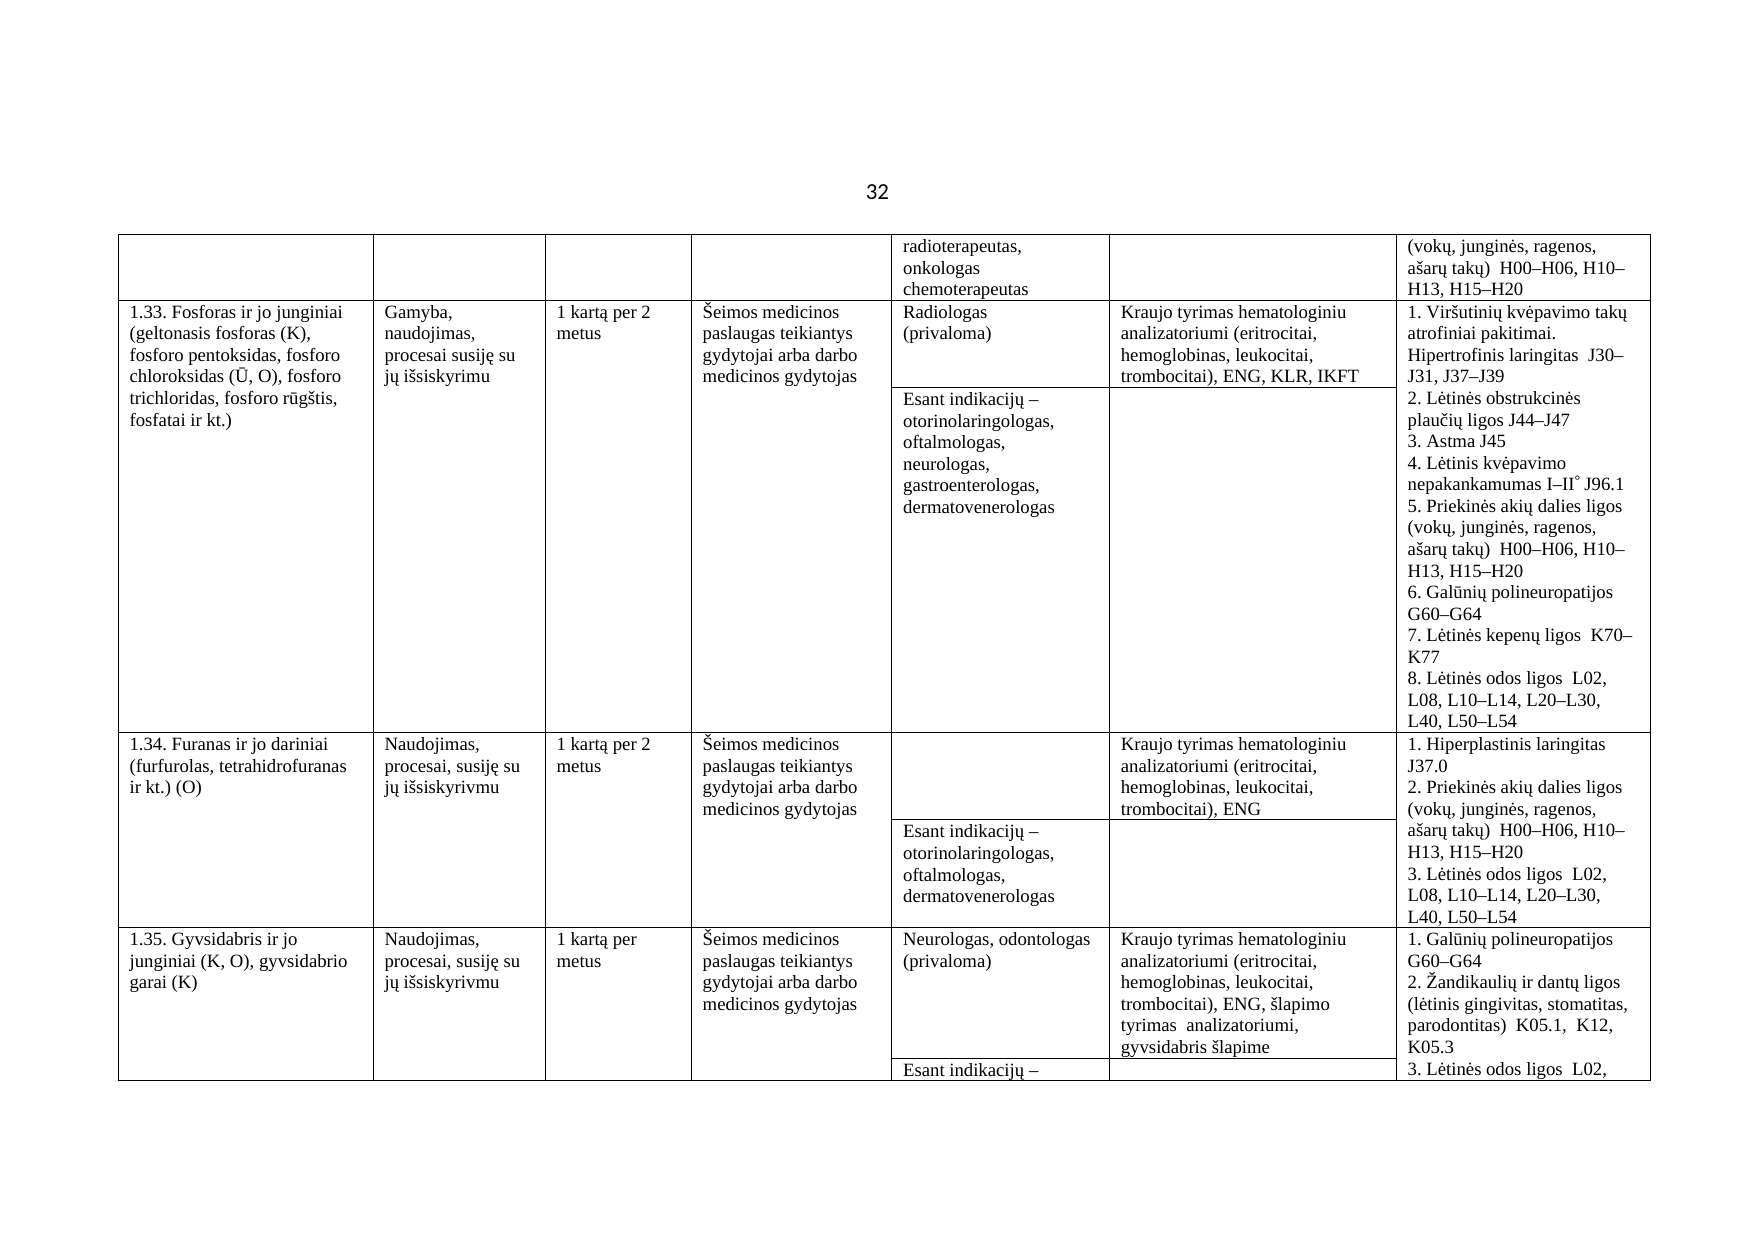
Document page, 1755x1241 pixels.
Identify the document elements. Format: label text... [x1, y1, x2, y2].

table_cell Neurologas, odontologas (privaloma) [892, 928, 1109, 1057]
table_cell Radiologas (privaloma) [892, 301, 1109, 387]
table_cell 1.34. Furanas ir jo dariniai (furfurolas, tetrahidrofuranas ir kt.) (O) [119, 733, 373, 927]
table_cell 1 kartą per 2 metus [546, 733, 691, 927]
table_cell 1 kartą per 2 metus [546, 301, 691, 732]
table_cell Esant indikacijų – [892, 1059, 1109, 1080]
table_cell 1. Galūnių polineuropatijos G60–G64 2. Žandikaulių ir dantų ligos (lėtinis gingivitas, stomatitas, parodontitas) K05.1, K12, K05.3 3. Lėtinės odos ligos L02, [1397, 928, 1650, 1080]
table_cell (vokų, junginės, ragenos, ašarų takų) H00–H06, H10–H13, H15–H20 [1397, 235, 1650, 300]
table_cell [1110, 1059, 1396, 1080]
table_cell 1. Viršutinių kvėpavimo takų atrofiniai pakitimai. Hipertrofinis laringitas J30–J31, J37–J39 2. Lėtinės obstrukcinės plaučių ligos J44–J47 3. Astma J45 4. Lėtinis kvėpavimo nepakankamumas I–II J96.1 5. Priekinės akių dalies ligos (vokų, junginės, ragenos, ašarų takų) H00–H06, H10–H13, H15–H20 6. Galūnių polineuropatijos G60–G64 7. Lėtinės kepenų ligos K70–K77 8. Lėtinės odos ligos L02, L08, L10–L14, L20–L30, L40, L50–L54 [1397, 301, 1650, 732]
table_cell Naudojimas, procesai, susiję su jų išsiskyrivmu [374, 733, 545, 927]
table_cell Šeimos medicinos paslaugas teikiantys gydytojai arba darbo medicinos gydytojas [692, 928, 891, 1080]
table_cell [119, 235, 373, 300]
table_cell [1110, 235, 1396, 300]
table_cell Naudojimas, procesai, susiję su jų išsiskyrivmu [374, 928, 545, 1080]
table_cell Kraujo tyrimas hematologiniu analizatoriumi (eritrocitai, hemoglobinas, leukocitai, trombocitai), ENG, KLR, IKFT [1110, 301, 1396, 387]
table_cell Šeimos medicinos paslaugas teikiantys gydytojai arba darbo medicinos gydytojas [692, 301, 891, 732]
table_cell radioterapeutas, onkologas chemoterapeutas [892, 235, 1109, 300]
table_cell [1110, 820, 1396, 927]
table_cell [692, 235, 891, 300]
table_cell [374, 235, 545, 300]
table_cell 1 kartą per metus [546, 928, 691, 1080]
table_cell Kraujo tyrimas hematologiniu analizatoriumi (eritrocitai, hemoglobinas, leukocitai, trombocitai), ENG, šlapimo tyrimas analizatoriumi, gyvsidabris šlapime [1110, 928, 1396, 1057]
table_cell 1.33. Fosforas ir jo junginiai (geltonasis fosforas (K), fosforo pentoksidas, fosforo chloroksidas (Ū, O), fosforo trichloridas, fosforo rūgštis, fosfatai ir kt.) [119, 301, 373, 732]
table_cell Gamyba, naudojimas, procesai susiję su jų išsiskyrimu [374, 301, 545, 732]
table_cell [892, 733, 1109, 819]
table_cell [546, 235, 691, 300]
table_cell Kraujo tyrimas hematologiniu analizatoriumi (eritrocitai, hemoglobinas, leukocitai, trombocitai), ENG [1110, 733, 1396, 819]
table_cell 1. Hiperplastinis laringitas J37.0 2. Priekinės akių dalies ligos (vokų, junginės, ragenos, ašarų takų) H00–H06, H10–H13, H15–H20 3. Lėtinės odos ligos L02, L08, L10–L14, L20–L30, L40, L50–L54 [1397, 733, 1650, 927]
table_cell Esant indikacijų – otorinolaringologas, oftalmologas, dermatovenerologas [892, 820, 1109, 927]
table_cell 1.35. Gyvsidabris ir jo junginiai (K, O), gyvsidabrio garai (K) [119, 928, 373, 1080]
table_cell [1110, 388, 1396, 732]
table_cell Šeimos medicinos paslaugas teikiantys gydytojai arba darbo medicinos gydytojas [692, 733, 891, 927]
table_cell Esant indikacijų – otorinolaringologas, oftalmologas, neurologas, gastroenterologas, dermatovenerologas [892, 388, 1109, 732]
